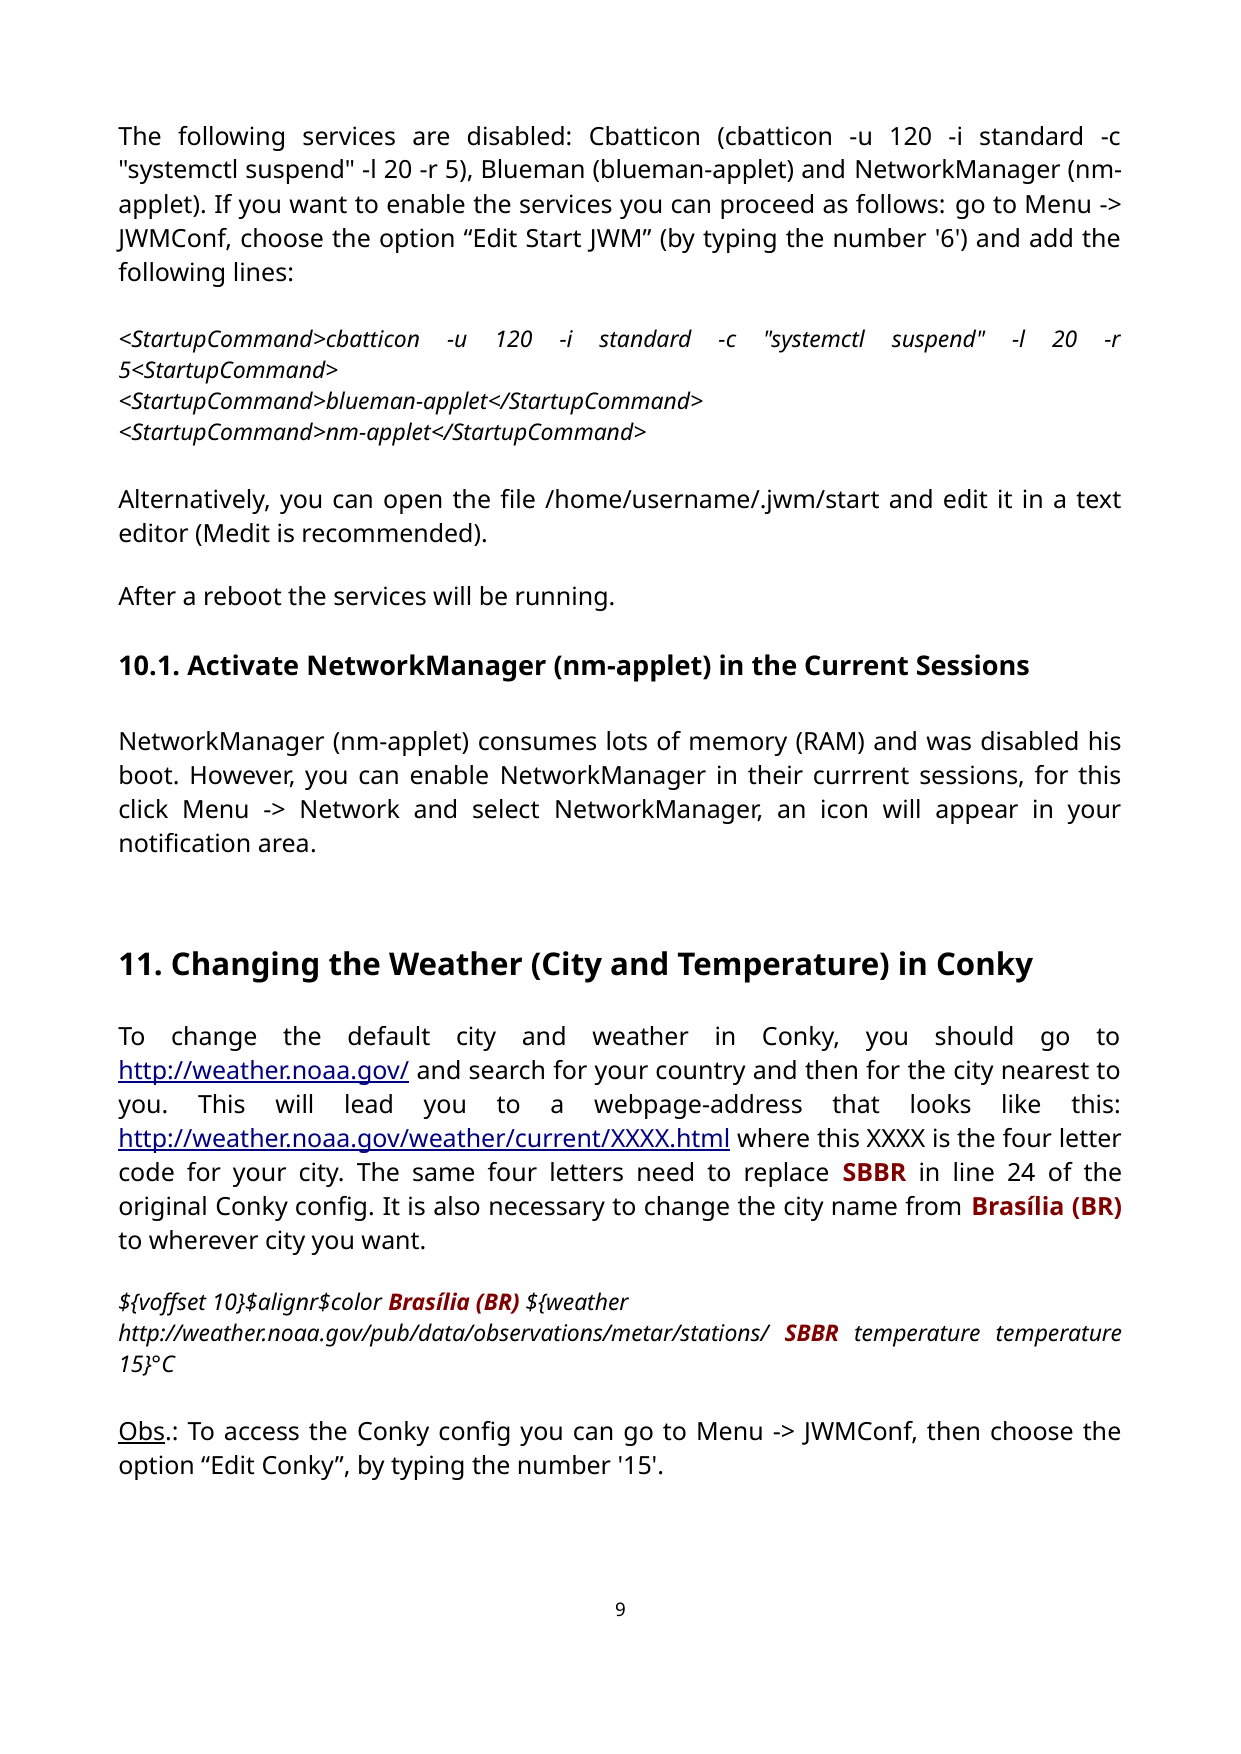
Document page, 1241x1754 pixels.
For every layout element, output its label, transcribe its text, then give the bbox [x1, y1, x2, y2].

text Obs.: To access the Conky config you can go to Menu -> JWMConf, then choose the option “Edit Conky”, by typing the number '15'. [118, 1413, 1122, 1481]
subtitle 10.1. Activate NetworkManager (nm-applet) in the Current Sessions [118, 646, 1122, 683]
text Alternatively, you can open the file /home/username/.jwm/start and edit it in a text editor (Medit is recommended). [118, 482, 1122, 550]
text ${voffset 10}$alignr$color Brasília (BR) ${weather [118, 1285, 1122, 1317]
text http://weather.noaa.gov/pub/data/observations/metar/stations/ SBBR temperature temperature 15}°C [118, 1317, 1122, 1379]
text <StartupCommand>cbatticon -u 120 -i standard -c "systemctl suspend" -l 20 -r 5<StartupCommand> [118, 322, 1122, 385]
text <StartupCommand>blueman-applet</StartupCommand> [118, 385, 1122, 416]
text To change the default city and weather in Conky, you should go to http://weather.noaa.gov/ and search for your country and then for the city nearest to you. This will lead you to a webpage-address that looks like this: http://weather.noaa.gov/weather/current/XXXX.html where this XXXX is the four letter code for your city. The same four letters need to replace SBBR in line 24 of the original Conky config. It is also necessary to change the city name from Brasília (BR) to wherever city you want. [118, 1018, 1122, 1257]
text After a reboot the services will be running. [118, 578, 1122, 612]
text NetworkManager (nm-applet) consumes lots of memory (RAM) and was disabled his boot. However, you can enable NetworkManager in their currrent sessions, for this click Menu -> Network and select NetworkManager, an icon will appear in your notification area. [118, 724, 1122, 860]
text The following services are disabled: Cbatticon (cbatticon -u 120 -i standard -c "systemctl suspend" -l 20 -r 5), Blueman (blueman-applet) and NetworkManager (nm-applet). If you want to enable the services you can proceed as follows: go to Menu -> JWMConf, choose the option “Edit Start JWM” (by typing the number '6') and add the following lines: [118, 118, 1122, 288]
subtitle 11. Changing the Weather (City and Temperature) in Conky [118, 942, 1122, 984]
text <StartupCommand>nm-applet</StartupCommand> [118, 416, 1122, 447]
